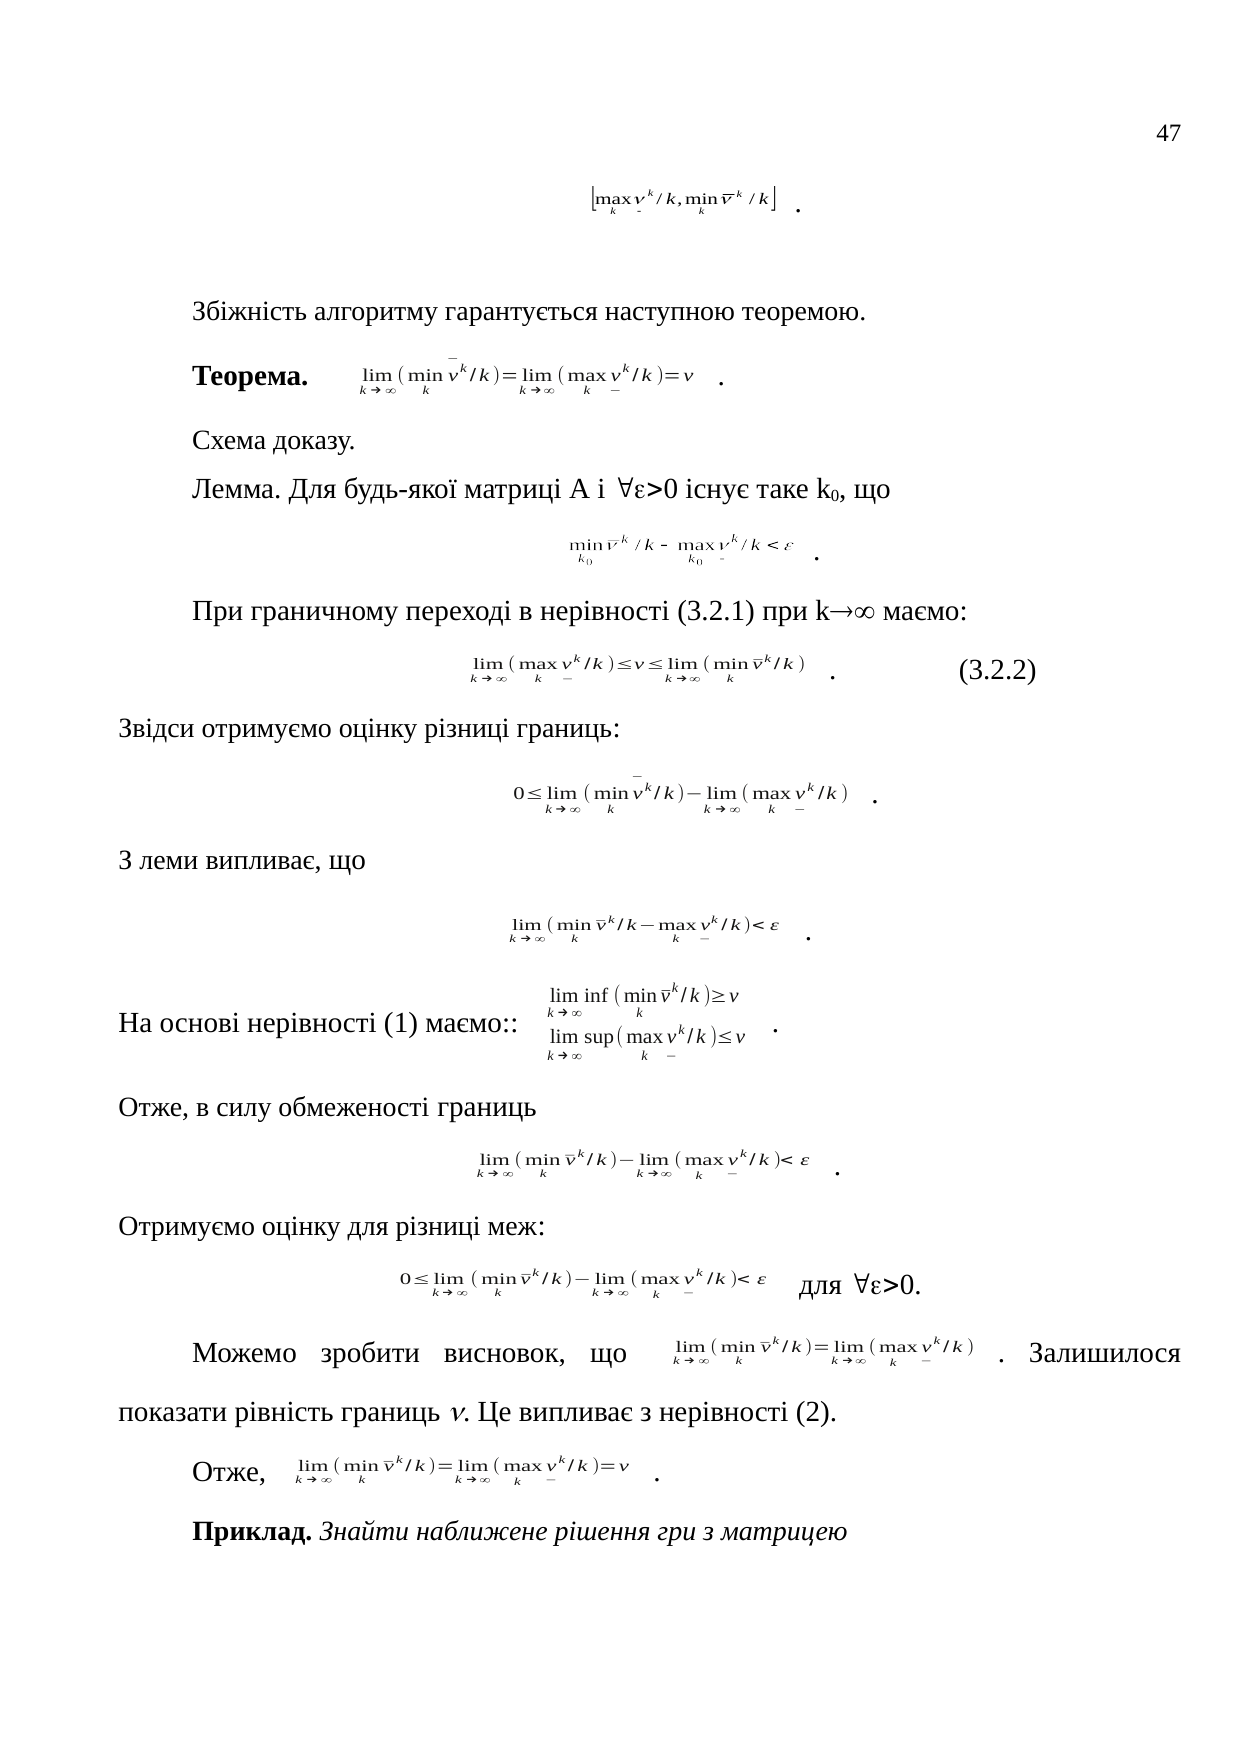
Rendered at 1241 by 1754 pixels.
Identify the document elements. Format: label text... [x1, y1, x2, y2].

text Приклад. Знайти наближене рішення гри з матрицею [118, 1513, 1181, 1547]
text Схема доказу. [118, 423, 1181, 456]
text Збіжність алгоритму гарантується наступною теоремою. [118, 294, 1181, 326]
text При граничному переході в нерівності (3.2.1) при k маємо: [118, 593, 1181, 627]
text З леми випливає, що [118, 842, 1181, 876]
text Отримуємо оцінку для різниці меж: [118, 1208, 1181, 1241]
text Теорема. . [118, 342, 1181, 407]
text . [118, 761, 1181, 825]
text Отже, в силу обмеженості границь [118, 1089, 1181, 1122]
text Можемо зробити висновок, що . Залишилося показати рівність границь . Це випливає з нерівності (2). [118, 1326, 1181, 1428]
text . (3.2.2) [118, 644, 1181, 694]
text . [118, 905, 1181, 954]
text Отже, . [118, 1445, 1181, 1497]
text . [118, 1139, 1181, 1191]
text Звідси отримуємо оцінку різниці границь: [118, 711, 1181, 744]
text . [118, 522, 1181, 577]
text для 0. [118, 1258, 1181, 1309]
text Лемма. Для будь-якої матриці А і 0 існує таке k0, що [118, 472, 1181, 505]
text На основі нерівності (1) маємо:: . [118, 971, 1181, 1072]
text . [118, 177, 1181, 227]
